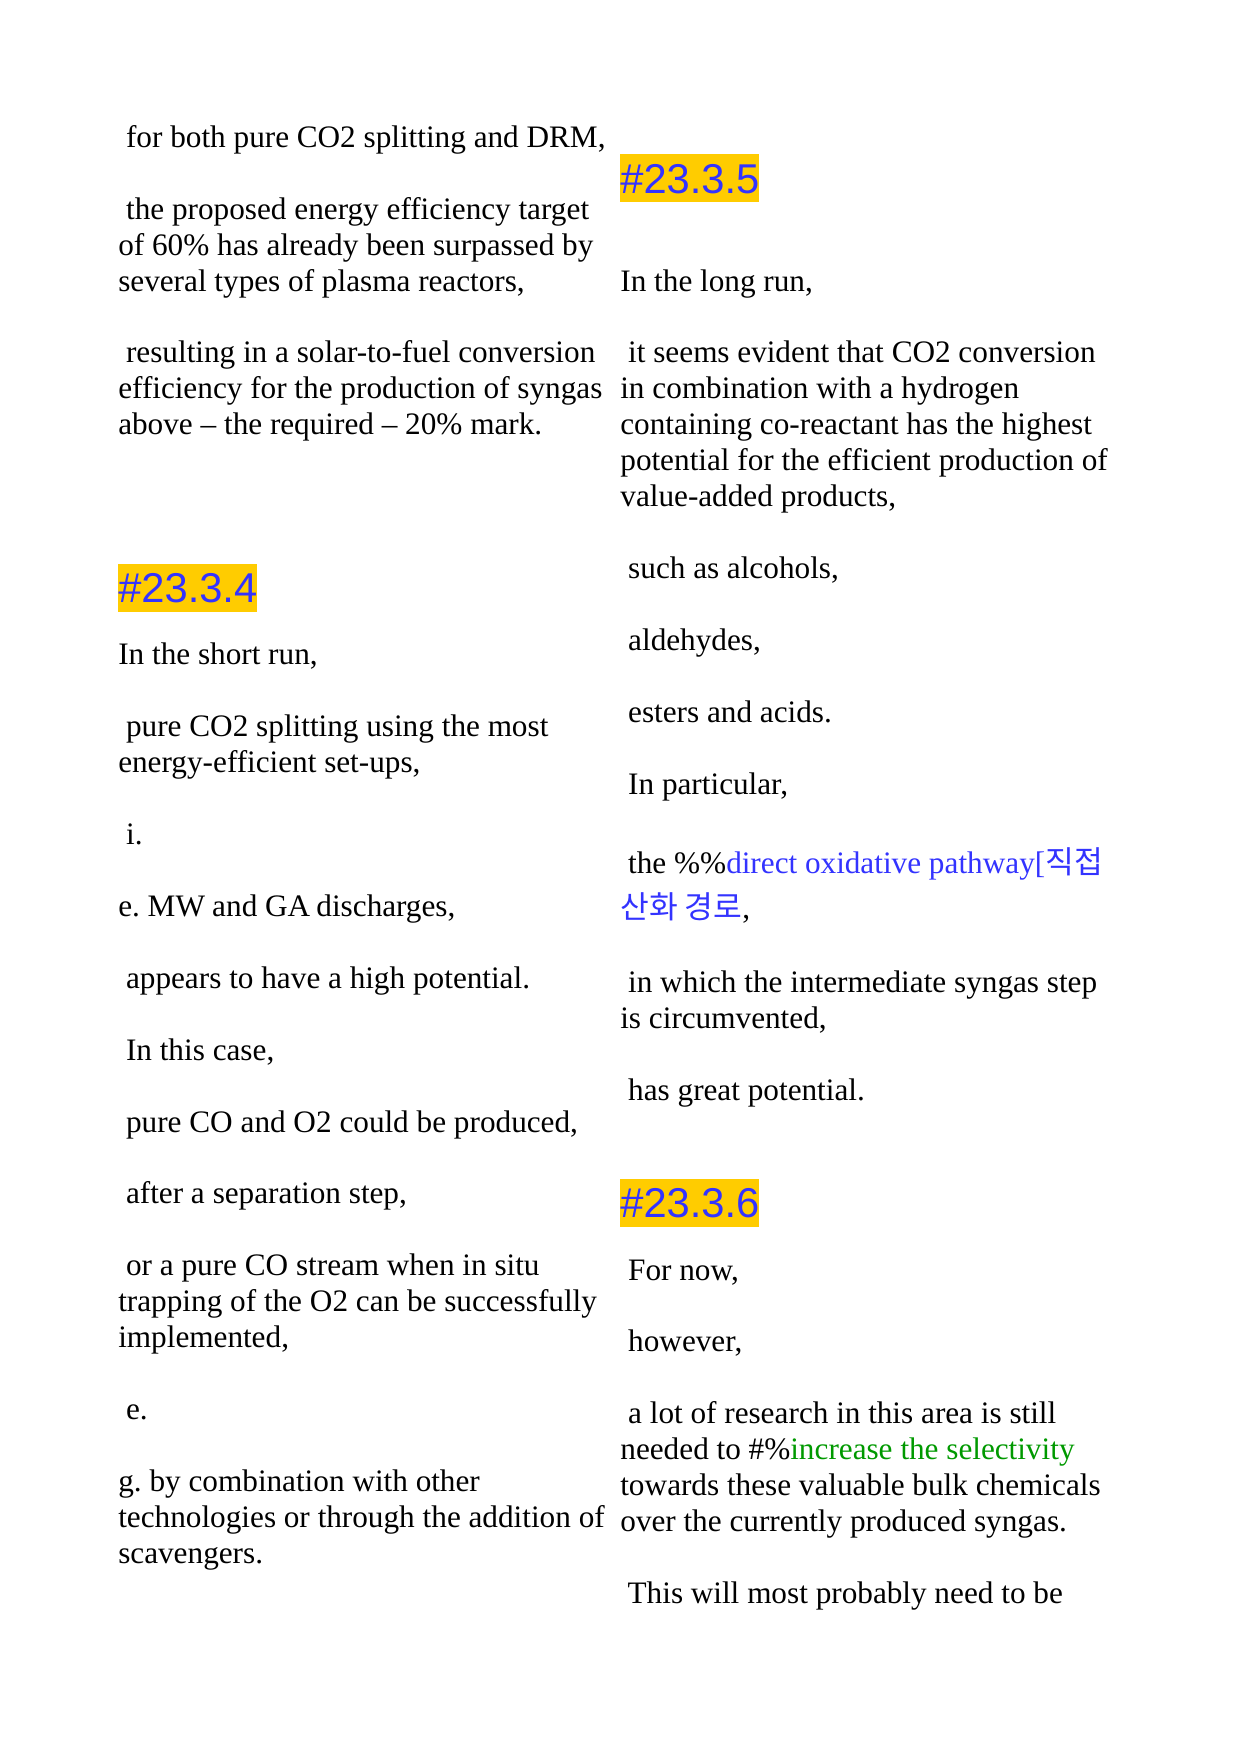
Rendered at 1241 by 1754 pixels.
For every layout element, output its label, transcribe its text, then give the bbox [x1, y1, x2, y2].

text In particular, [620, 765, 1122, 801]
text aldehydes, [620, 621, 1122, 657]
text i. [118, 815, 620, 851]
text pure CO and O2 could be produced, [118, 1103, 620, 1139]
text e. MW and GA discharges, [118, 887, 620, 923]
text however, [620, 1323, 1122, 1358]
text e. [118, 1390, 620, 1426]
text g. by combination with other technologies or through the addition of scavengers. [118, 1462, 620, 1570]
text pure CO2 splitting using the most energy-efficient set-ups, [118, 707, 620, 779]
text or a pure CO stream when in situ trapping of the O2 can be successfully implemented, [118, 1247, 620, 1354]
text In the long run, [620, 262, 1122, 298]
text #23.3.4 [118, 564, 620, 612]
text the proposed energy efficiency target of 60% has already been surpassed by several types of plasma reactors, [118, 190, 620, 298]
text for both pure CO2 splitting and DRM, [118, 118, 620, 154]
text For now, [620, 1251, 1122, 1287]
text resulting in a solar-to-fuel conversion efficiency for the production of syngas above – the required – 20% mark. [118, 334, 620, 442]
text in which the intermediate syngas step is circumvented, [620, 963, 1122, 1035]
text appears to have a high potential. [118, 959, 620, 995]
text esters and acids. [620, 693, 1122, 729]
text This will most probably need to be [620, 1574, 1122, 1610]
text has great potential. [620, 1071, 1122, 1107]
text it seems evident that CO2 conversion in combination with a hydrogen containing co-reactant has the highest potential for the efficient production of value-added products, [620, 334, 1122, 513]
text such as alcohols, [620, 549, 1122, 585]
text #23.3.6 [620, 1179, 1122, 1227]
text In this case, [118, 1031, 620, 1067]
text after a separation step, [118, 1175, 620, 1211]
text the %%direct oxidative pathway[직접 산화 경로, [620, 837, 1122, 927]
text #23.3.5 [620, 154, 1122, 202]
text In the short run, [118, 636, 620, 672]
text a lot of research in this area is still needed to #%increase the selectivity towards these valuable bulk chemicals over the currently produced syngas. [620, 1394, 1122, 1538]
